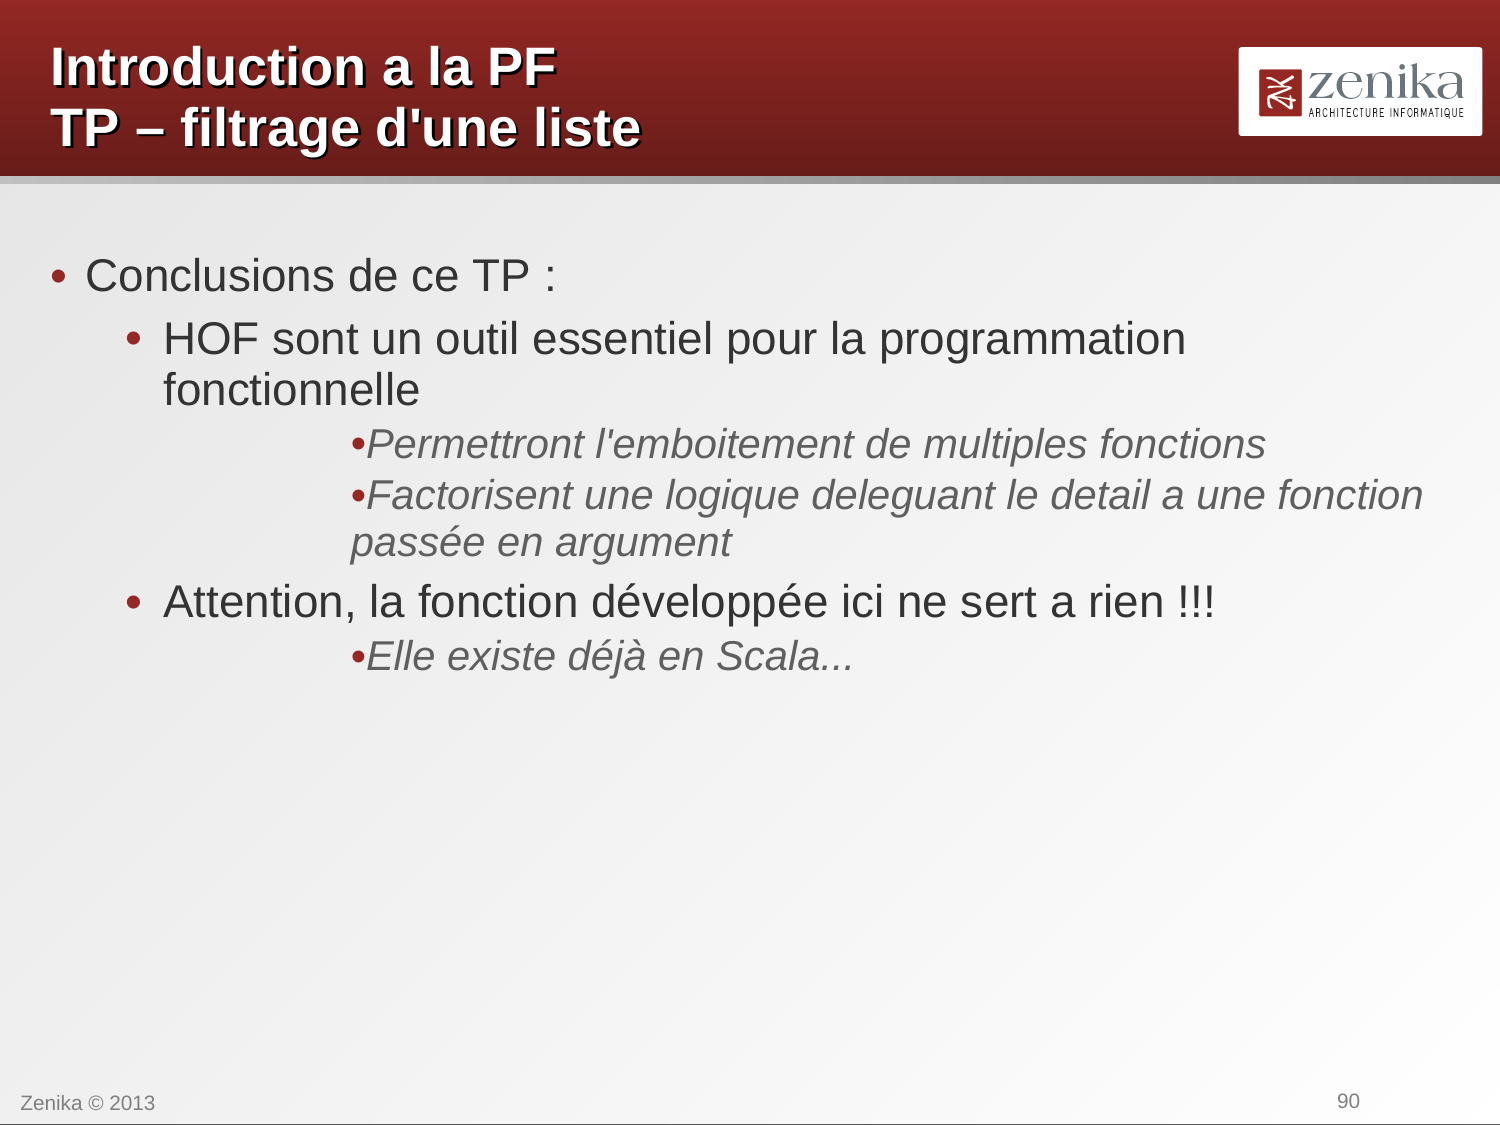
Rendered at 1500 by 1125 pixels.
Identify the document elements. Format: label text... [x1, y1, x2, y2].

title Introduction a la PF TP – filtrage d'une liste [50, 15, 1206, 180]
picture [1257, 58, 1464, 125]
list Conclusions de ce TP : HOF sont un outil essentiel pour la programmation fonctionnelle Permettront l'emboitement de multiples fonctions Factorisent une logique deleguant le detail a une fonction passée en argument Attention, la fonction développée ici ne sert a rien !!! Elle existe déjà en Scala... [50, 249, 1435, 1079]
